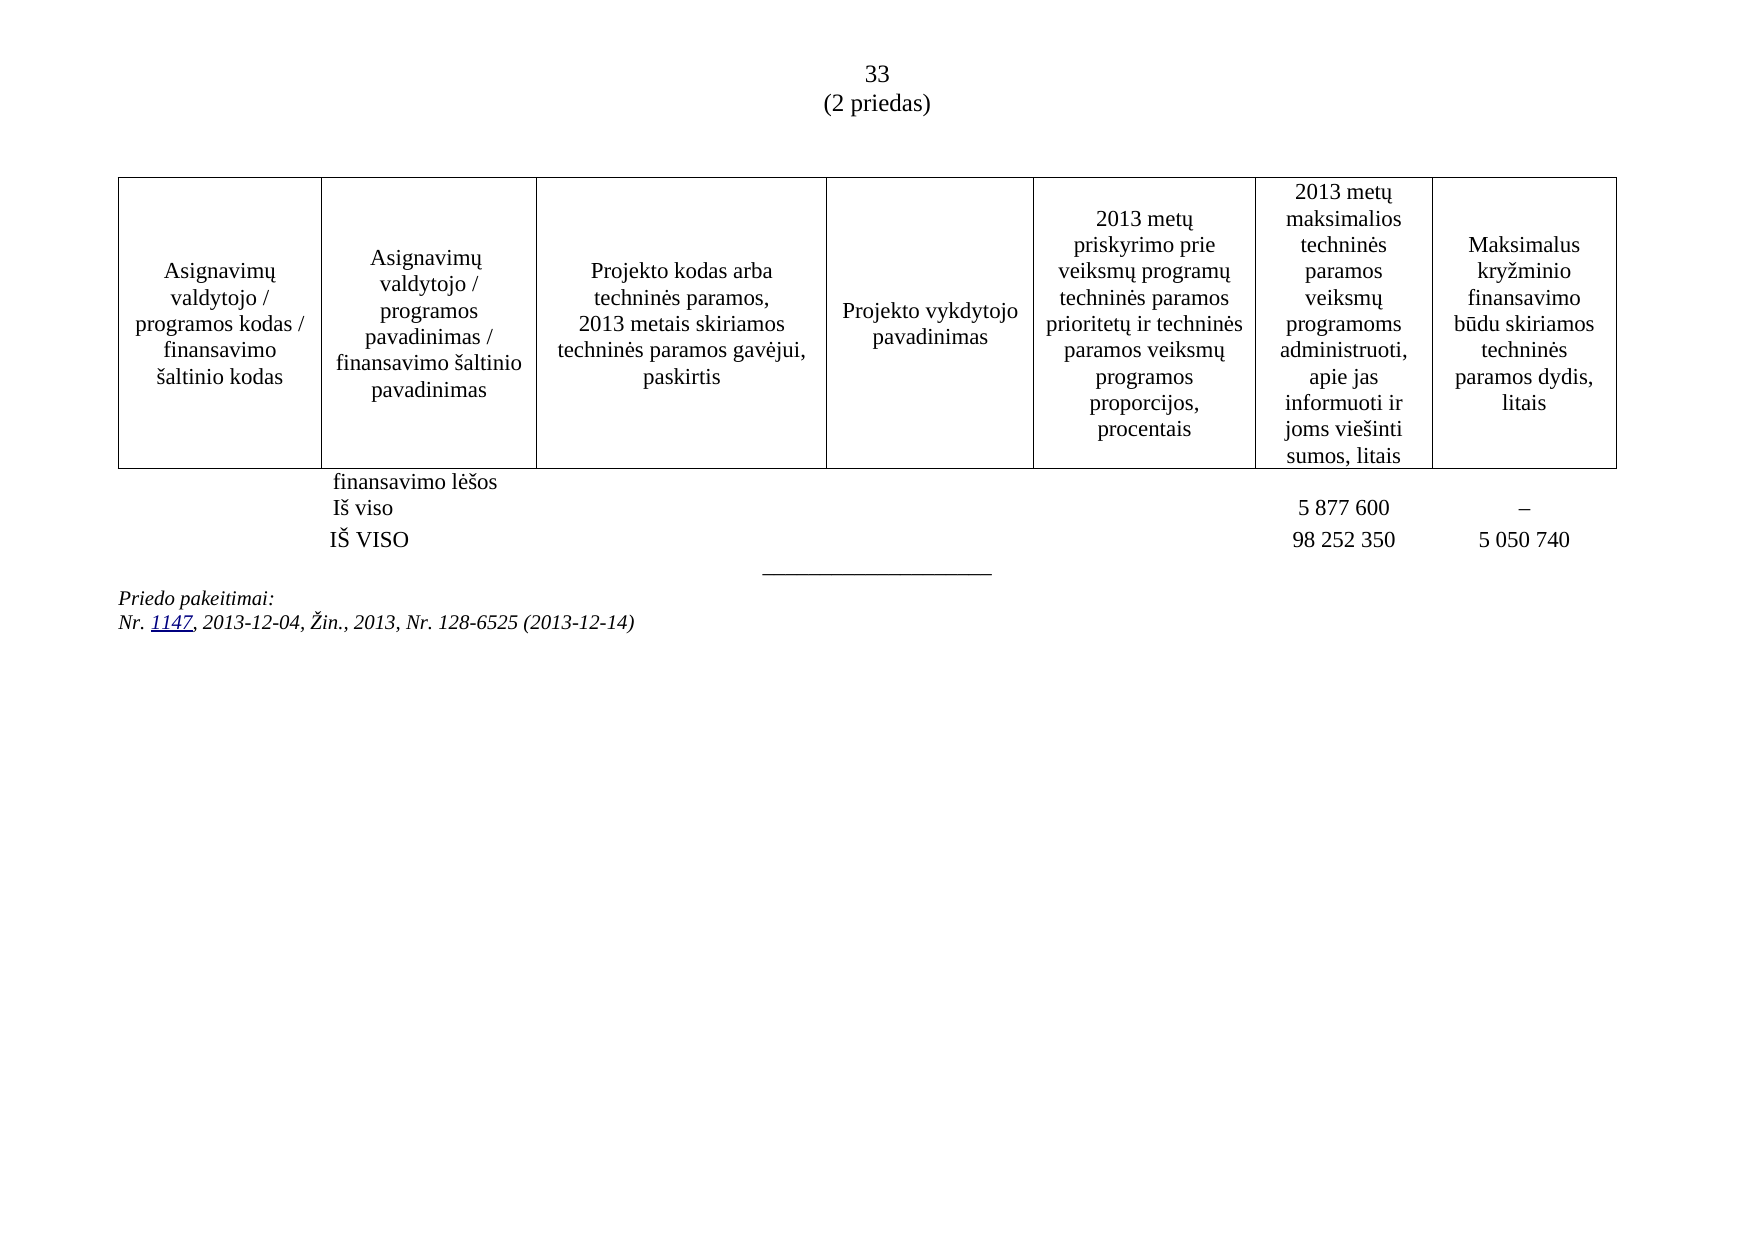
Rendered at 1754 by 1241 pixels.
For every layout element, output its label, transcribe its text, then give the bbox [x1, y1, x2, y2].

table_cell [1432, 469, 1616, 494]
text Priedo pakeitimai: [118, 586, 1636, 609]
table_cell Iš viso [321, 495, 536, 526]
table_cell – [1432, 495, 1616, 526]
table_header Asignavimų valdytojo / programos kodas / finansavimo šaltinio kodas [119, 178, 321, 468]
table_cell [536, 495, 827, 526]
table_header 2013 metų maksimalios techninės paramos veiksmų programoms administruoti, apie jas informuoti ir joms viešinti sumos, litais [1256, 178, 1432, 468]
table_header 2013 metų priskyrimo prie veiksmų programų techninės paramos prioritetų ir techninės paramos veiksmų programos proporcijos, procentais [1034, 178, 1255, 468]
table_cell 5 877 600 [1255, 495, 1432, 526]
table_header Maksimalus kryžminio finansavimo būdu skiriamos techninės paramos dydis, litais [1433, 178, 1616, 468]
table_cell [827, 469, 1034, 494]
table_cell [1034, 469, 1255, 494]
table_cell 5 050 740 [1432, 526, 1616, 559]
table_cell [118, 469, 321, 494]
table_header Projekto kodas arba techninės paramos, 2013 metais skiriamos techninės paramos gavėjui, paskirtis [537, 178, 826, 468]
table_cell [118, 495, 321, 526]
table_cell [1255, 469, 1432, 494]
table_cell finansavimo lėšos [321, 469, 536, 494]
table_cell IŠ VISO [118, 526, 536, 559]
table_cell [827, 526, 1034, 559]
table_cell [1034, 495, 1255, 526]
text –––––––––––––––––––– [118, 559, 1636, 586]
table_cell [536, 526, 827, 559]
table_header Projekto vykdytojo pavadinimas [827, 178, 1033, 468]
table_cell [1034, 526, 1255, 559]
table_cell [536, 469, 827, 494]
table_cell 98 252 350 [1255, 526, 1432, 559]
table_cell [827, 495, 1034, 526]
table_header Asignavimų valdytojo / programos pavadinimas / finansavimo šaltinio pavadinimas [322, 178, 536, 468]
text Nr. 1147, 2013-12-04, Žin., 2013, Nr. 128-6525 (2013-12-14) [118, 609, 1636, 634]
